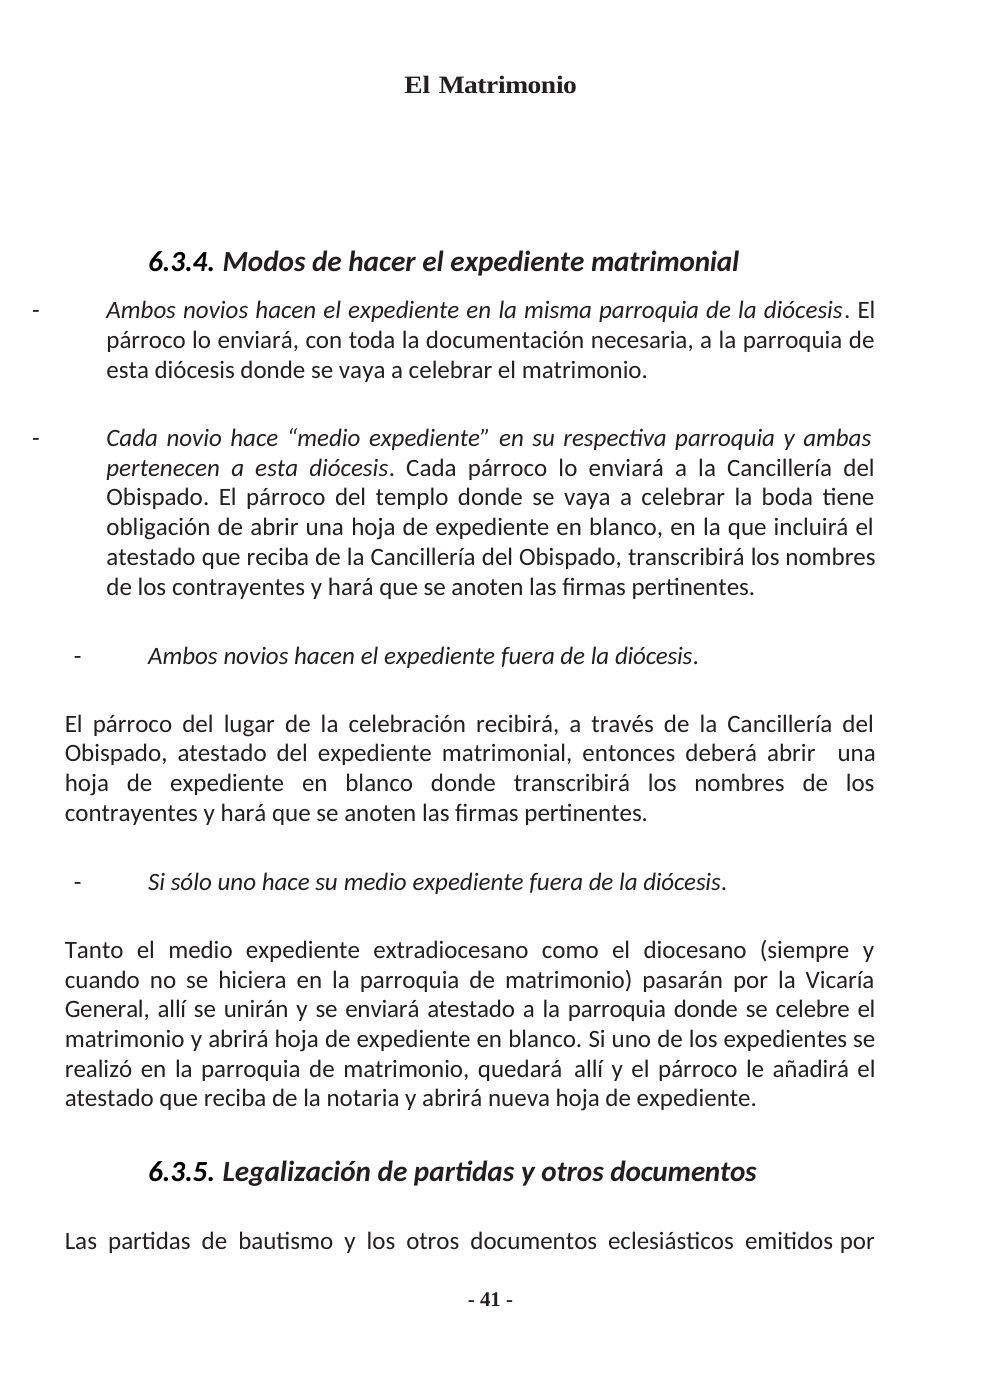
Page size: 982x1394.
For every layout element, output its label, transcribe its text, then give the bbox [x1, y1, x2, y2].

list Cada novio hace “medio expediente” en su respectiva parroquia y ambas pertenecen a esta diócesis. Cada párroco lo enviará a la Cancillería del Obispado. El párroco del templo donde se vaya a celebrar la boda tiene obligación de abrir una hoja de expediente en blanco, en la que incluirá el atestado que reciba de la Cancillería del Obispado, transcribirá los nombres de los contrayentes y hará que se anoten las firmas pertinentes. [64, 423, 875, 601]
list Si sólo uno hace su medio expediente fuera de la diócesis. [106, 866, 917, 896]
subtitle Legalización de partidas y otros documentos [148, 1153, 917, 1188]
list Ambos novios hacen el expediente en la misma parroquia de la diócesis. El párroco lo enviará, con toda la documentación necesaria, a la parroquia de esta diócesis donde se vaya a celebrar el matrimonio. [64, 295, 875, 384]
text El párroco del lugar de la celebración recibirá, a través de la Cancillería del Obispado, atestado del expediente matrimonial, entonces deberá abrir una hoja de expediente en blanco donde transcribirá los nombres de los contrayentes y hará que se anoten las firmas pertinentes. [64, 709, 876, 827]
subtitle Modos de hacer el expediente matrimonial [148, 243, 917, 279]
text Tanto el medio expediente extradiocesano como el diocesano (siempre y cuando no se hiciera en la parroquia de matrimonio) pasarán por la Vicaría General, allí se unirán y se enviará atestado a la parroquia donde se celebre el matrimonio y abrirá hoja de expediente en blanco. Si uno de los expedientes se realizó en la parroquia de matrimonio, quedará allí y el párroco le añadirá el atestado que reciba de la notaria y abrirá nueva hoja de expediente. [64, 935, 876, 1113]
text Las partidas de bautismo y los otros documentos eclesiásticos emitidos por [64, 1226, 876, 1255]
list Ambos novios hacen el expediente fuera de la diócesis. [106, 640, 917, 670]
